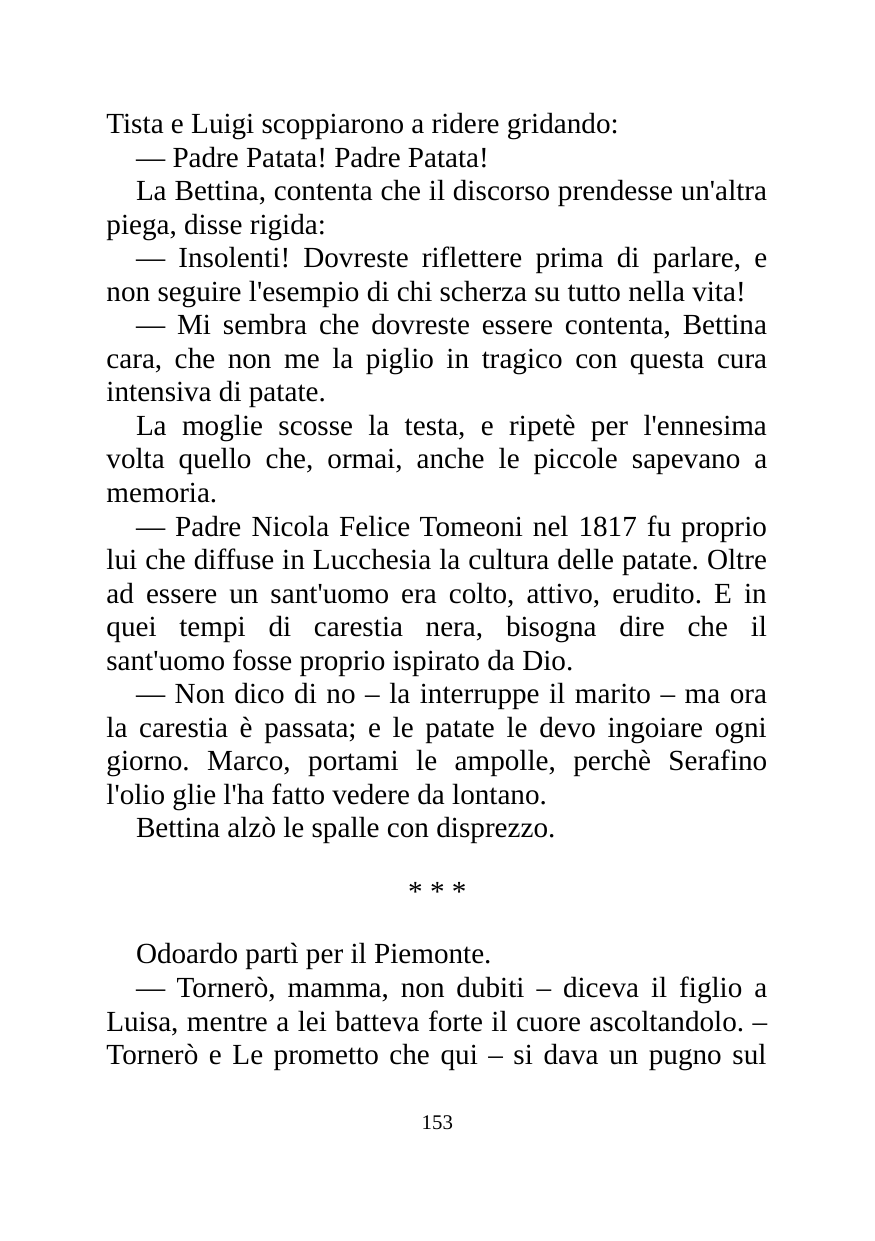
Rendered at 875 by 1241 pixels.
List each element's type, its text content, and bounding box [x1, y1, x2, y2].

text — Tornerò, mamma, non dubiti – diceva il figlio a Luisa, mentre a lei batteva forte il cuore ascoltandolo. – Tornerò e Le prometto che qui – si dava un pugno sul [106, 970, 768, 1071]
text — Insolenti! Dovreste riflettere prima di parlare, e non seguire l'esempio di chi scherza su tutto nella vita! [106, 240, 768, 307]
text La Bettina, contenta che il discorso prendesse un'altra piega, disse rigida: [106, 173, 768, 240]
text — Padre Patata! Padre Patata! [106, 140, 768, 173]
text — Mi sembra che dovreste essere contenta, Bettina cara, che non me la piglio in tragico con questa cura intensiva di patate. [106, 307, 768, 408]
text Odoardo partì per il Piemonte. [106, 937, 768, 970]
text * * * [106, 874, 768, 907]
text Bettina alzò le spalle con disprezzo. [106, 811, 768, 844]
text Tista e Luigi scoppiarono a ridere gridando: [106, 106, 768, 140]
text — Padre Nicola Felice Tomeoni nel 1817 fu proprio lui che diffuse in Lucchesia la cultura delle patate. Oltre ad essere un sant'uomo era colto, attivo, erudito. E in quei tempi di carestia nera, bisogna dire che il sant'uomo fosse proprio ispirato da Dio. [106, 509, 768, 676]
text — Non dico di no – la interruppe il marito – ma ora la carestia è passata; e le patate le devo ingoiare ogni giorno. Marco, portami le ampolle, perchè Serafino l'olio glie l'ha fatto vedere da lontano. [106, 676, 768, 811]
text La moglie scosse la testa, e ripetè per l'ennesima volta quello che, ormai, anche le piccole sapevano a memoria. [106, 408, 768, 509]
